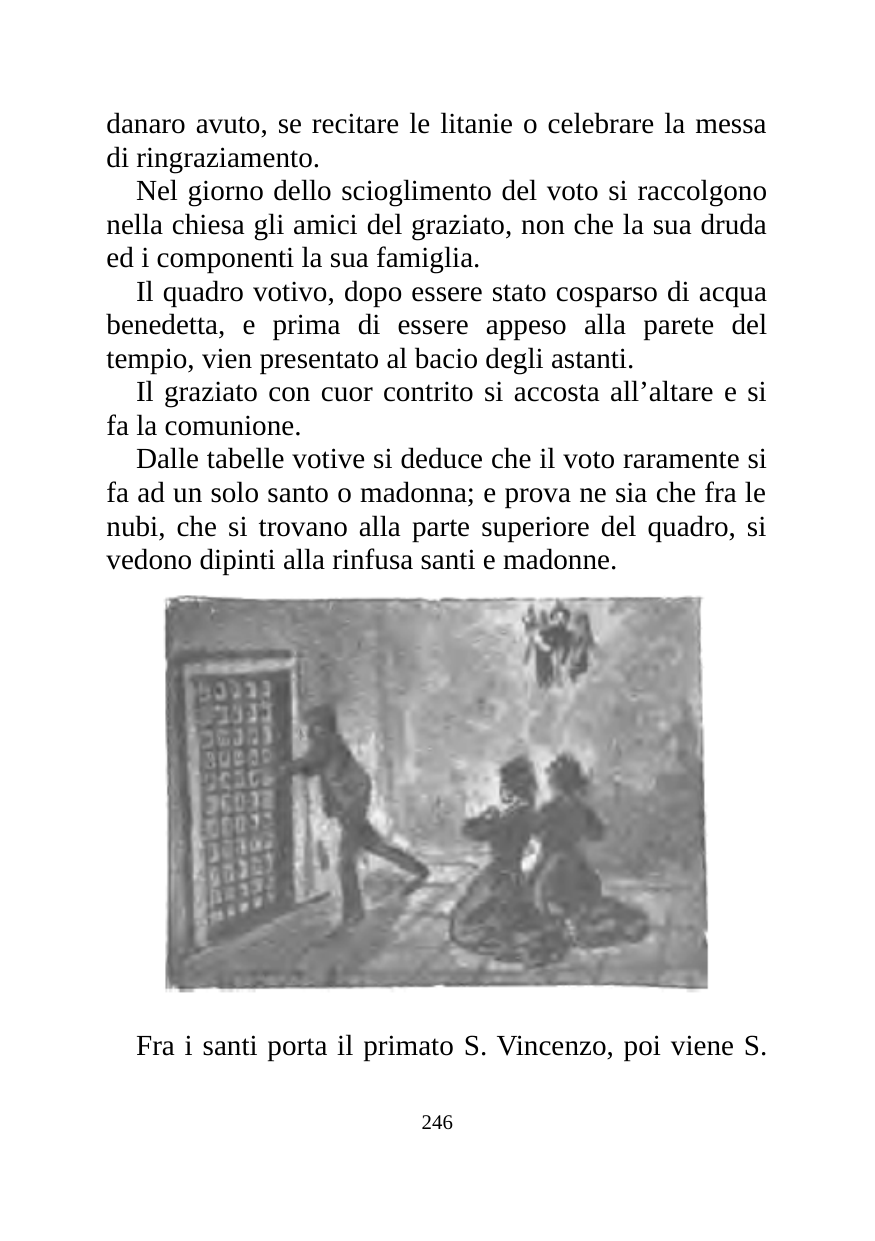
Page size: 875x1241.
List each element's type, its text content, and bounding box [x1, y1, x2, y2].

table_header [106, 998, 768, 1028]
text Il graziato con cuor contrito si accosta all’altare e si fa la comunione. [106, 374, 768, 442]
text Dalle tabelle votive si deduce che il voto raramente si fa ad un solo santo o madonna; e prova ne sia che fra le nubi, che si trovano alla parte superiore del quadro, si vedono dipinti alla rinfusa santi e madonne. [106, 442, 768, 576]
text Fra i santi porta il primato S. Vincenzo, poi viene S. [106, 1028, 768, 1062]
picture [157, 587, 717, 998]
text danaro avuto, se recitare le litanie o celebrare la messa di ringraziamento. [106, 106, 768, 173]
text Nel giorno dello scioglimento del voto si raccolgono nella chiesa gli amici del graziato, non che la sua druda ed i componenti la sua famiglia. [106, 173, 768, 274]
text Il quadro votivo, dopo essere stato cosparso di acqua benedetta, e prima di essere appeso alla parete del tempio, vien presentato al bacio degli astanti. [106, 274, 768, 374]
table_header [106, 576, 768, 997]
